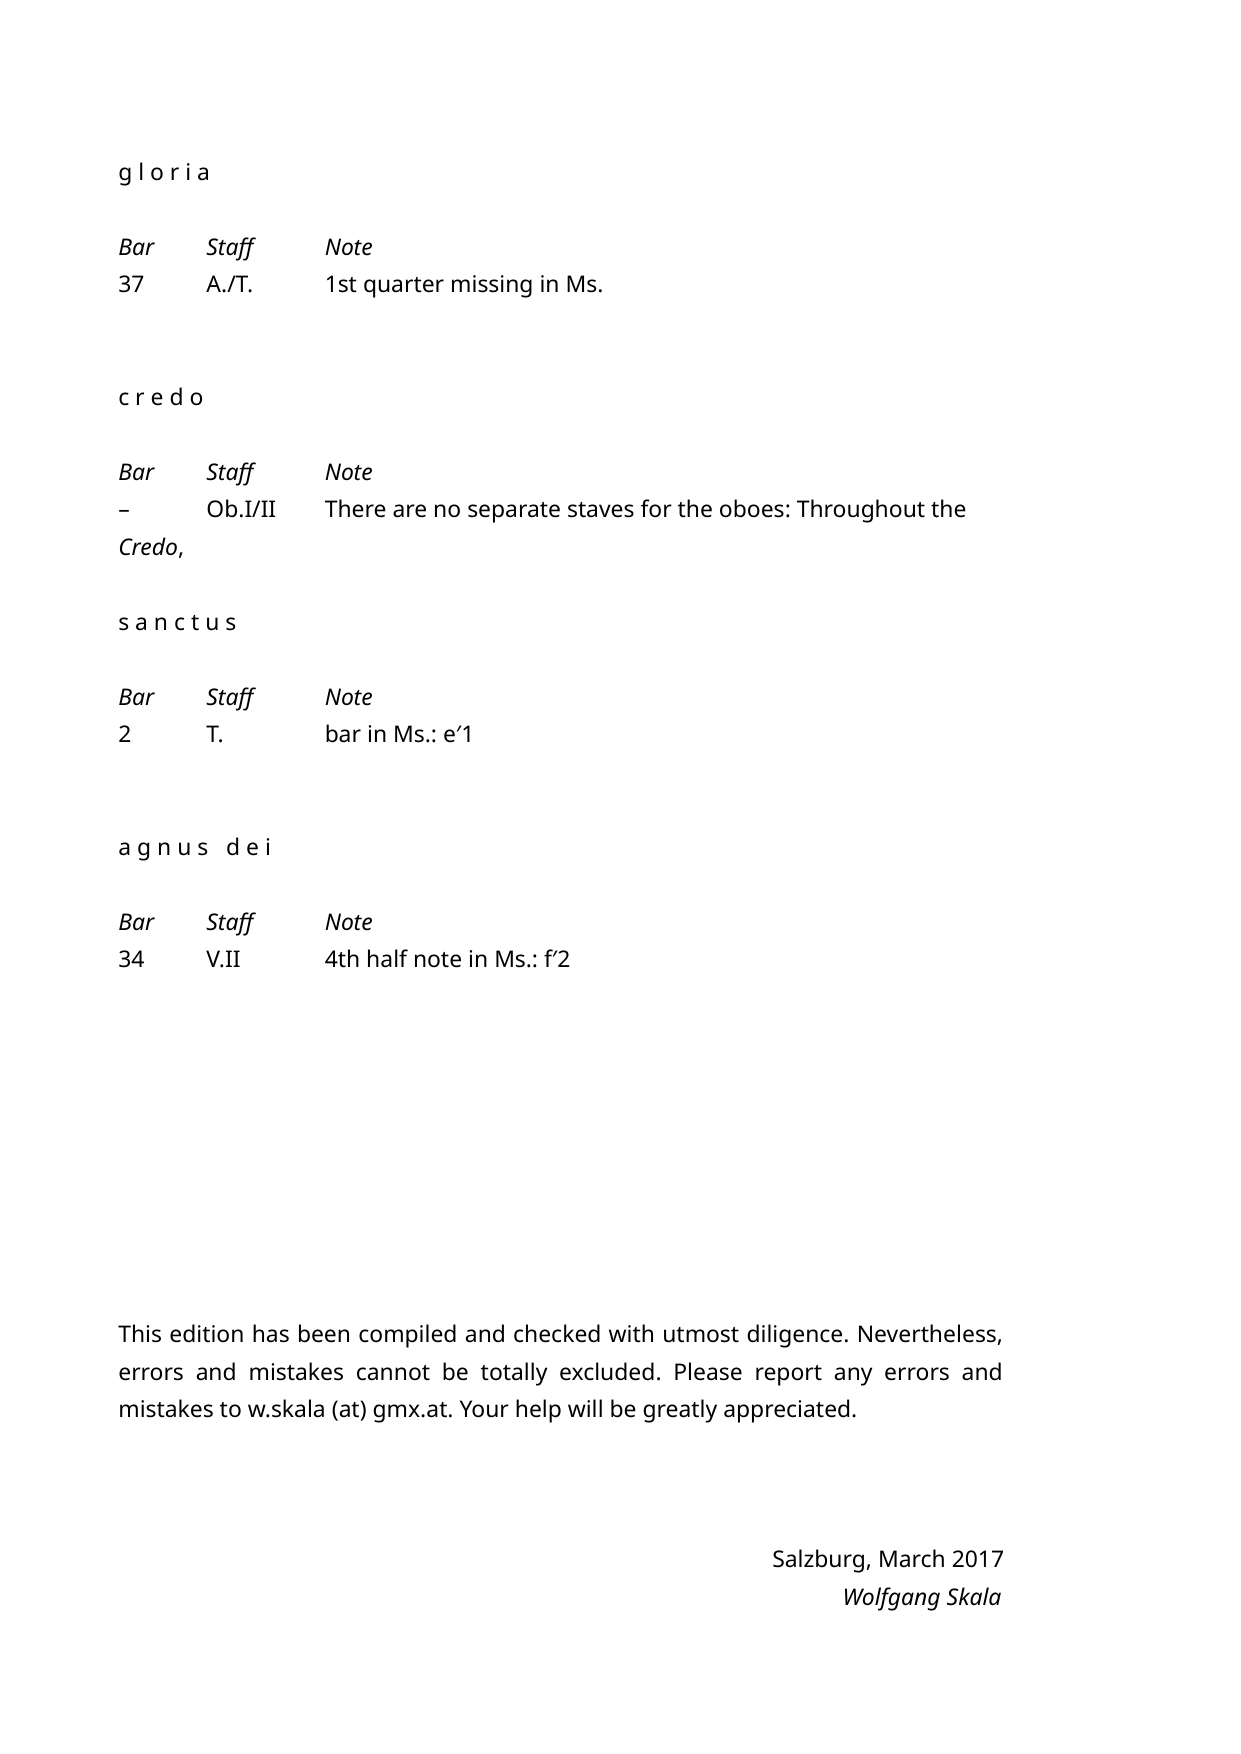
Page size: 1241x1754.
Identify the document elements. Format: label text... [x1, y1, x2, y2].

text Bar Staff Note – Ob.I/II There are no separate staves for the oboes: Throughout the Credo, s a n c t u s [118, 456, 1004, 637]
text Bar Staff Note 34 V.II 4th half note in Ms.: f′2 [118, 906, 1004, 1049]
text Bar Staff Note 2 T. bar in Ms.: e′1 a g n u s d e i [118, 681, 1004, 862]
text g l o r i a [118, 118, 1004, 187]
text Bar Staff Note 37 A./T. 1st quarter missing in Ms. [118, 231, 1004, 337]
text Salzburg, March 2017 Wolfgang Skala [118, 1543, 1004, 1612]
text c r e d o [118, 381, 1004, 412]
text This edition has been compiled and checked with utmost diligence. Nevertheless, errors and mistakes cannot be totally excluded. Please report any errors and mistakes to w.skala (at) gmx.at. Your help will be greatly appreciated. [118, 1318, 1004, 1424]
